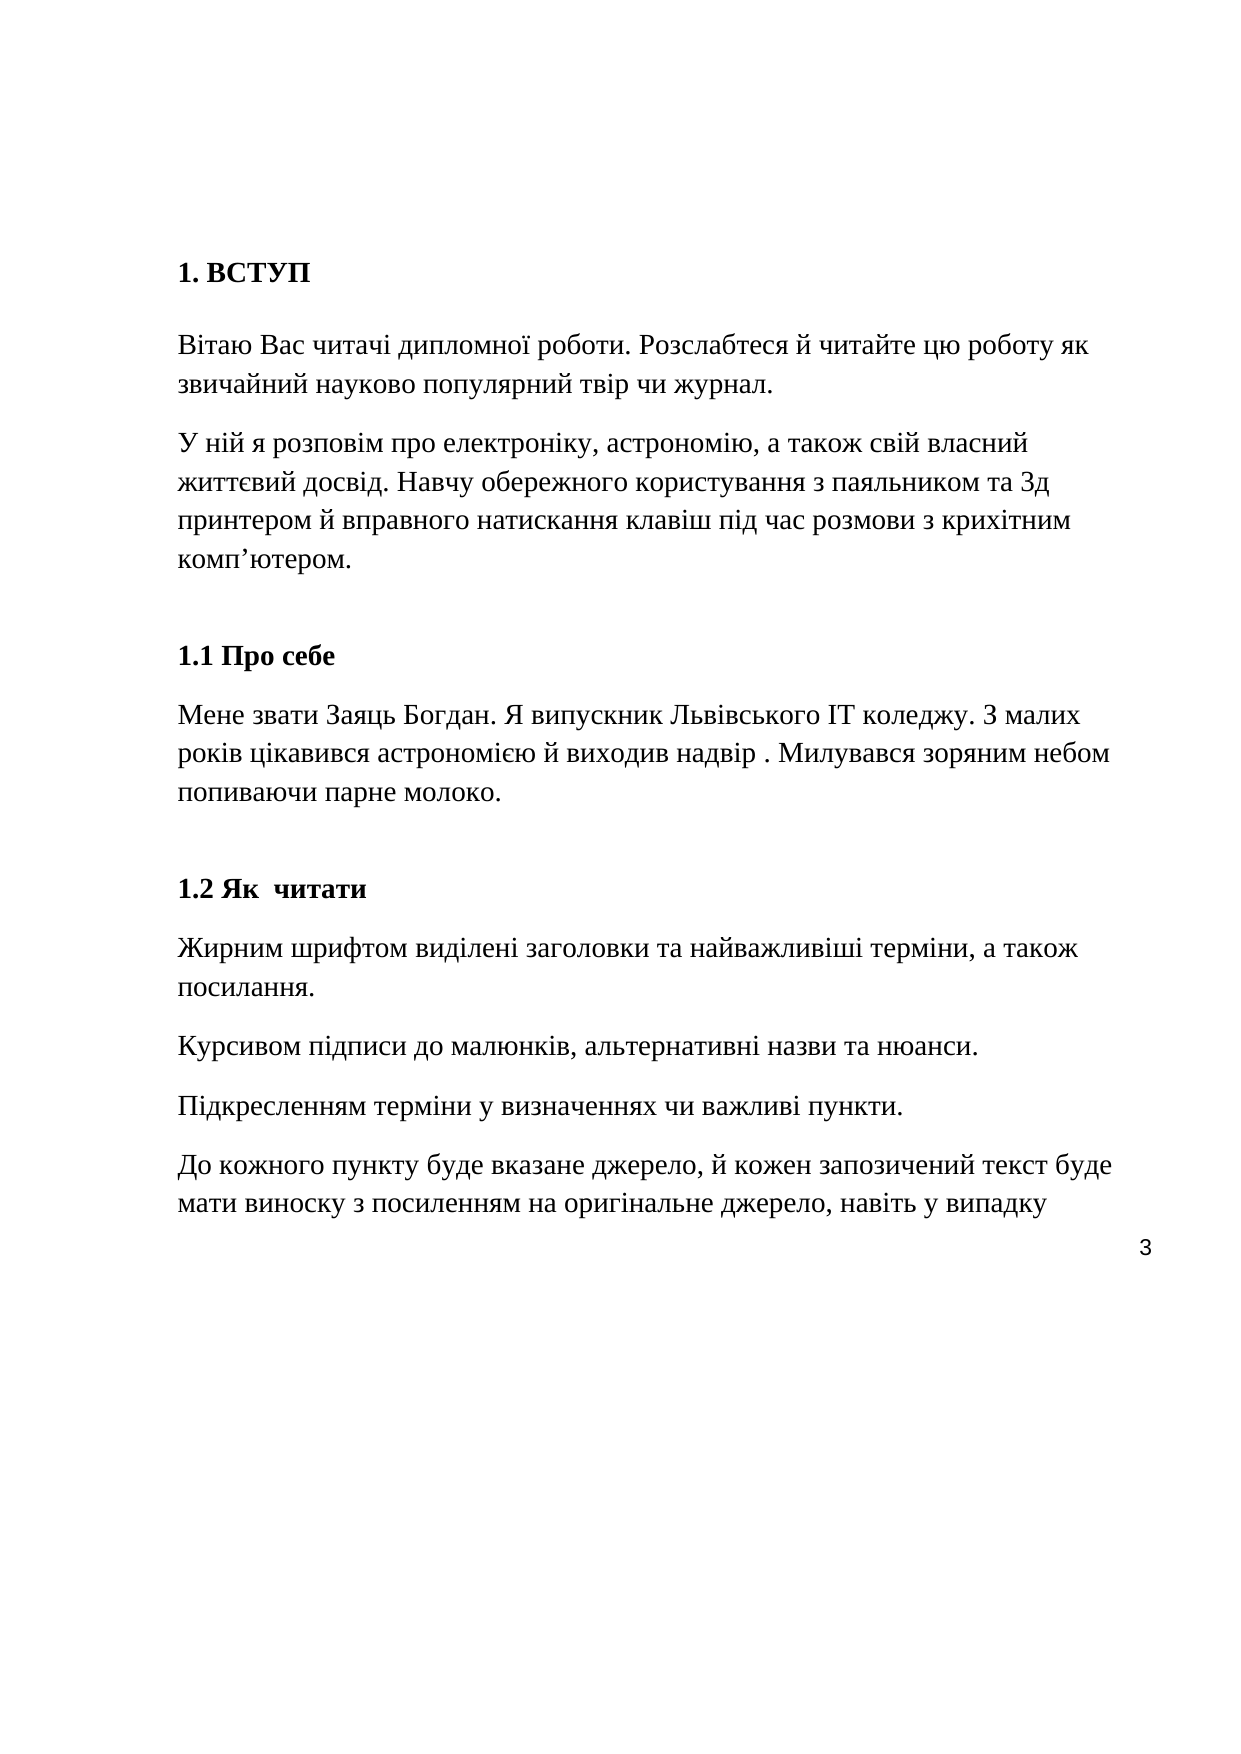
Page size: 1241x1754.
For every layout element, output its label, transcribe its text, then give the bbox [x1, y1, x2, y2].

text У ній я розповім про електроніку, астрономію, а також свій власний життєвий досвід. Навчу обережного користування з паяльником та 3д принтером й вправного натискання клавіш під час розмови з крихітним комп’ютером. [177, 425, 1152, 574]
text 1.1 Про себе [177, 638, 1152, 671]
text Курсивом підписи до малюнків, альтернативні назви та нюанси. [177, 1028, 1152, 1062]
text Жирним шрифтом виділені заголовки та найважливіші терміни, а також посилання. [177, 930, 1152, 1002]
text До кожного пункту буде вказане джерело, й кожен запозичений текст буде мати виноску з посиленням на оригінальне джерело, навіть у випадку [177, 1147, 1152, 1219]
text 1.2 Як читати [177, 871, 1152, 904]
text Мене звати Заяць Богдан. Я випускник Львівського IT коледжу. З малих років цікавився астрономією й виходив надвір . Милувався зоряним небом попиваючи парне молоко. [177, 697, 1152, 808]
text Вітаю Вас читачі дипломної роботи. Розслабтеся й читайте цю роботу як звичайний науково популярний твір чи журнал. [177, 327, 1152, 399]
text Підкресленням терміни у визначеннях чи важливі пункти. [177, 1088, 1152, 1121]
text 1. ВСТУП [177, 255, 1152, 289]
